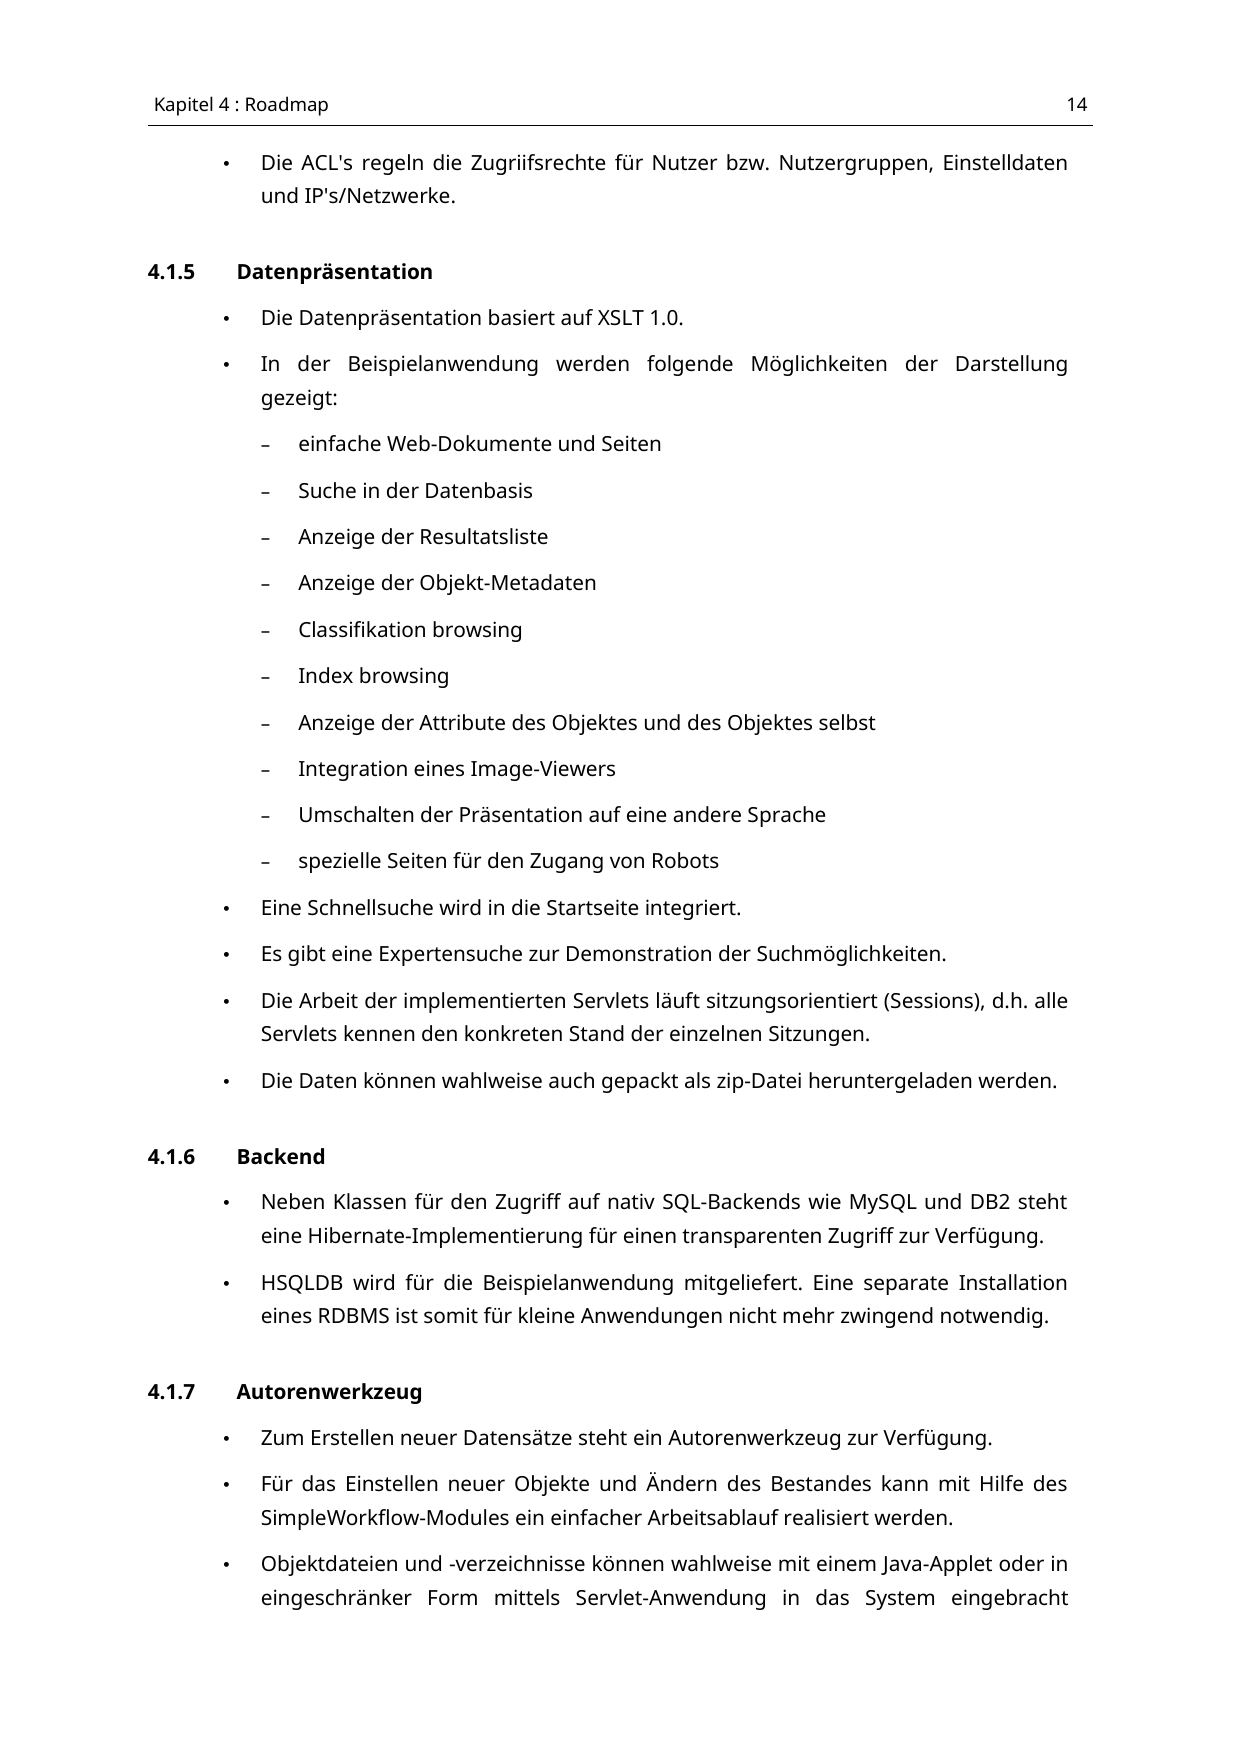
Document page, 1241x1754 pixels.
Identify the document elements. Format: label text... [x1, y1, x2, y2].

subtitle Datenpräsentation [148, 257, 1092, 286]
list Eine Schnellsuche wird in die Startseite integriert. [185, 893, 1069, 921]
list Objektdateien und -verzeichnisse können wahlweise mit einem Java-Applet oder in eingeschränker Form mittels Servlet-Anwendung in das System eingebracht [185, 1549, 1069, 1612]
subtitle Autorenwerkzeug [148, 1377, 1092, 1406]
list Die Datenpräsentation basiert auf XSLT 1.0. [185, 303, 1069, 331]
list Umschalten der Präsentation auf eine andere Sprache [223, 800, 1069, 828]
list Suche in der Datenbasis [223, 476, 1069, 504]
subtitle Backend [148, 1142, 1092, 1170]
list Anzeige der Resultatsliste [223, 522, 1069, 550]
list In der Beispielanwendung werden folgende Möglichkeiten der Darstellung gezeigt: [185, 349, 1069, 411]
list Classifikation browsing [223, 615, 1069, 643]
list Index browsing [223, 661, 1069, 689]
list Die Arbeit der implementierten Servlets läuft sitzungsorientiert (Sessions), d.h. alle Servlets kennen den konkreten Stand der einzelnen Sitzungen. [185, 986, 1069, 1048]
list Anzeige der Objekt-Metadaten [223, 568, 1069, 597]
list Für das Einstellen neuer Objekte und Ändern des Bestandes kann mit Hilfe des SimpleWorkflow-Modules ein einfacher Arbeitsablauf realisiert werden. [185, 1469, 1069, 1531]
list Die ACL's regeln die Zugriifsrechte für Nutzer bzw. Nutzergruppen, Einstelldaten und IP's/Netzwerke. [185, 148, 1069, 210]
list HSQLDB wird für die Beispielanwendung mitgeliefert. Eine separate Installation eines RDBMS ist somit für kleine Anwendungen nicht mehr zwingend notwendig. [185, 1268, 1069, 1330]
list spezielle Seiten für den Zugang von Robots [223, 847, 1069, 875]
list einfache Web-Dokumente und Seiten [223, 429, 1069, 458]
list Neben Klassen für den Zugriff auf nativ SQL-Backends wie MySQL und DB2 steht eine Hibernate-Implementierung für einen transparenten Zugriff zur Verfügung. [185, 1187, 1069, 1249]
list Es gibt eine Expertensuche zur Demonstration der Suchmöglichkeiten. [185, 939, 1069, 968]
list Die Daten können wahlweise auch gepackt als zip-Datei heruntergeladen werden. [185, 1066, 1069, 1094]
list Zum Erstellen neuer Datensätze steht ein Autorenwerkzeug zur Verfügung. [185, 1423, 1069, 1451]
list Integration eines Image-Viewers [223, 754, 1069, 782]
list Anzeige der Attribute des Objektes und des Objektes selbst [223, 708, 1069, 736]
